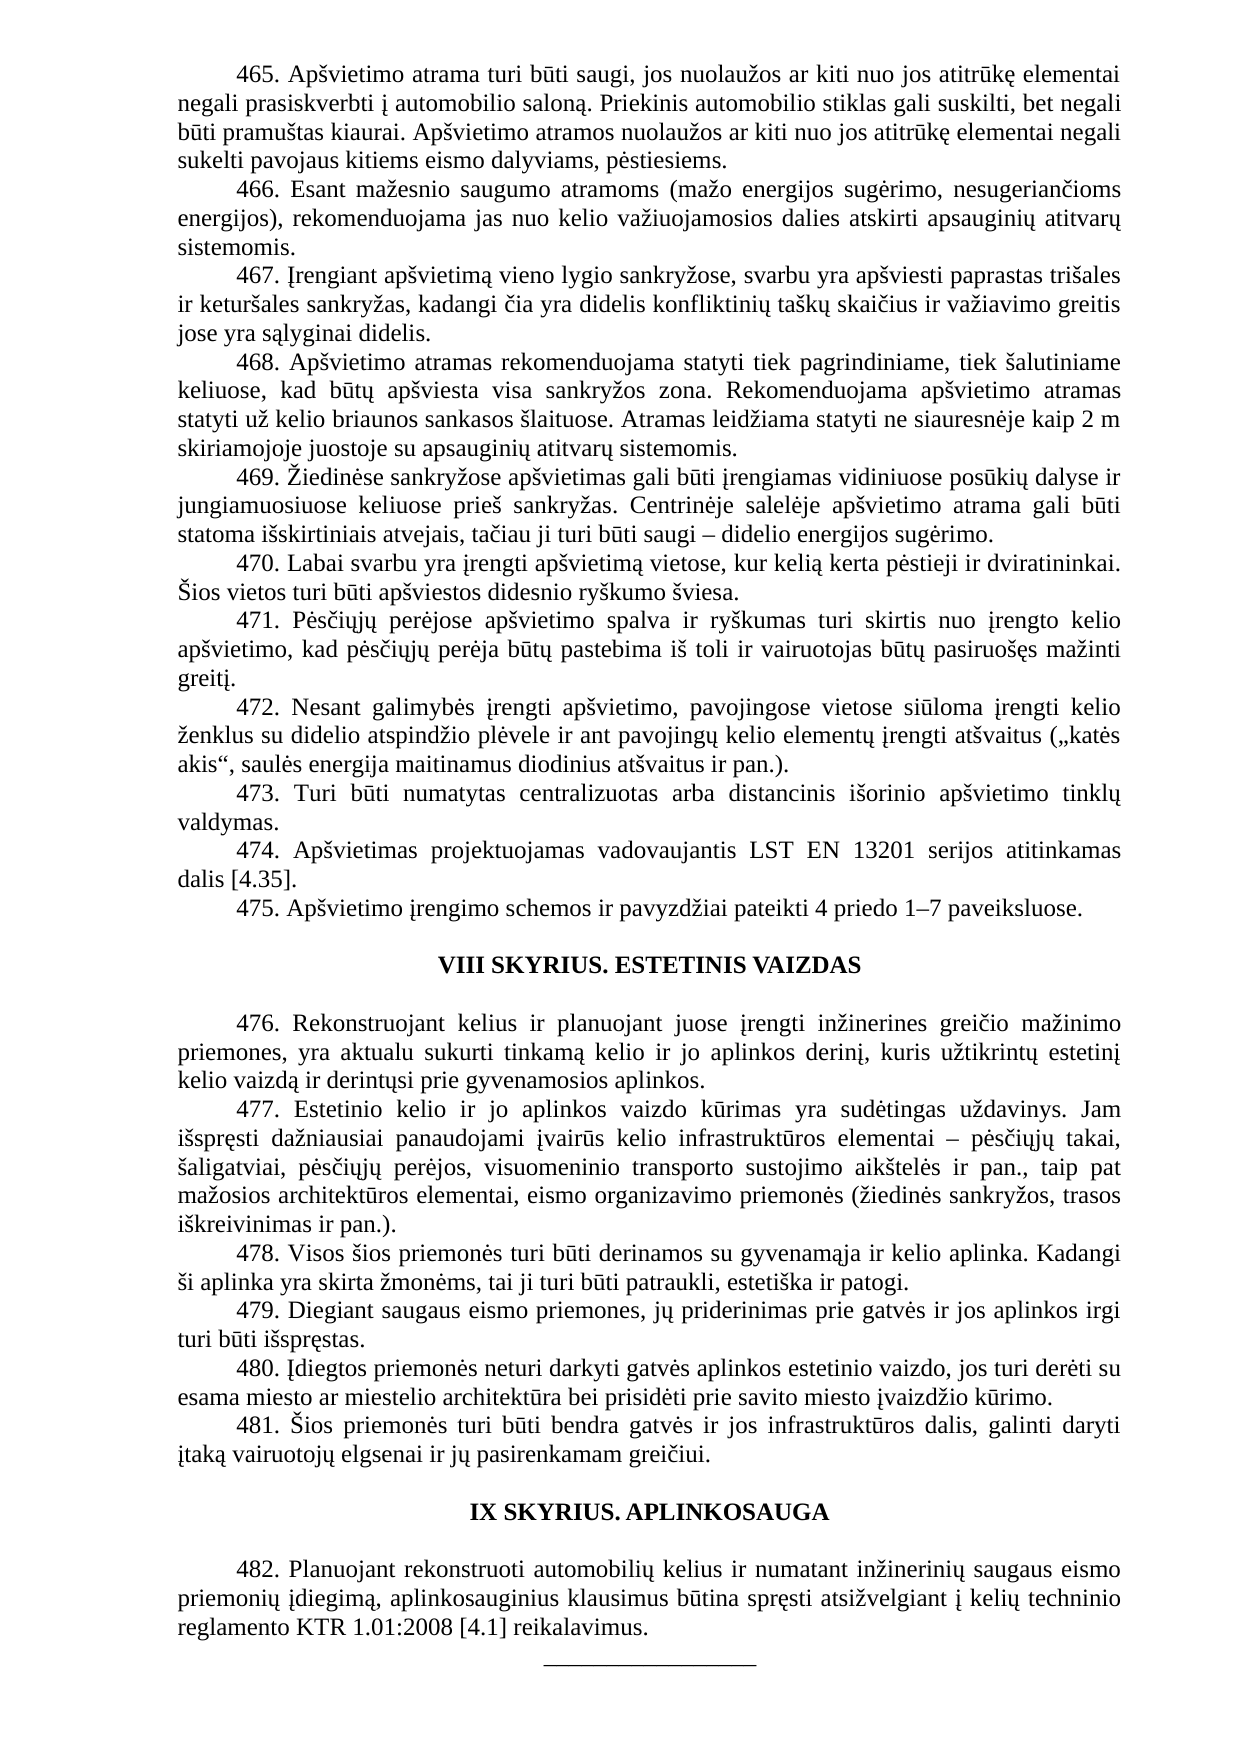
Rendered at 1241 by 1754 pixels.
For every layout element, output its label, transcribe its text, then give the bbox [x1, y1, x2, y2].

text 476. Rekonstruojant kelius ir planuojant juose įrengti inžinerines greičio mažinimo priemones, yra aktualu sukurti tinkamą kelio ir jo aplinkos derinį, kuris užtikrintų estetinį kelio vaizdą ir derintųsi prie gyvenamosios aplinkos. [177, 1008, 1122, 1094]
text 482. Planuojant rekonstruoti automobilių kelius ir numatant inžinerinių saugaus eismo priemonių įdiegimą, aplinkosauginius klausimus būtina spręsti atsižvelgiant į kelių techninio reglamento KTR 1.01:2008 [4.1] reikalavimus. [177, 1554, 1122, 1640]
text 472. Nesant galimybės įrengti apšvietimo, pavojingose vietose siūloma įrengti kelio ženklus su didelio atspindžio plėvele ir ant pavojingų kelio elementų įrengti atšvaitus („katės akis“, saulės energija maitinamus diodinius atšvaitus ir pan.). [177, 692, 1122, 778]
text 470. Labai svarbu yra įrengti apšvietimą vietose, kur kelią kerta pėstieji ir dviratininkai. Šios vietos turi būti apšviestos didesnio ryškumo šviesa. [177, 548, 1122, 605]
text 467. Įrengiant apšvietimą vieno lygio sankryžose, svarbu yra apšviesti paprastas trišales ir keturšales sankryžas, kadangi čia yra didelis konfliktinių taškų skaičius ir važiavimo greitis jose yra sąlyginai didelis. [177, 260, 1122, 347]
text VIII SKYRIUS. ESTETINIS VAIZDAS [177, 950, 1122, 979]
text 474. Apšvietimas projektuojamas vadovaujantis LST EN 13201 serijos atitinkamas dalis [4.35]. [177, 835, 1122, 893]
text 477. Estetinio kelio ir jo aplinkos vaizdo kūrimas yra sudėtingas uždavinys. Jam išspręsti dažniausiai panaudojami įvairūs kelio infrastruktūros elementai – pėsčiųjų takai, šaligatviai, pėsčiųjų perėjos, visuomeninio transporto sustojimo aikštelės ir pan., taip pat mažosios architektūros elementai, eismo organizavimo priemonės (žiedinės sankryžos, trasos iškreivinimas ir pan.). [177, 1094, 1122, 1238]
text 468. Apšvietimo atramas rekomenduojama statyti tiek pagrindiniame, tiek šalutiniame keliuose, kad būtų apšviesta visa sankryžos zona. Rekomenduojama apšvietimo atramas statyti už kelio briaunos sankasos šlaituose. Atramas leidžiama statyti ne siauresnėje kaip 2 m skiriamojoje juostoje su apsauginių atitvarų sistemomis. [177, 347, 1122, 462]
text 466. Esant mažesnio saugumo atramoms (mažo energijos sugėrimo, nesugeriančioms energijos), rekomenduojama jas nuo kelio važiuojamosios dalies atskirti apsauginių atitvarų sistemomis. [177, 174, 1122, 260]
text 480. Įdiegtos priemonės neturi darkyti gatvės aplinkos estetinio vaizdo, jos turi derėti su esama miesto ar miestelio architektūra bei prisidėti prie savito miesto įvaizdžio kūrimo. [177, 1353, 1122, 1410]
text 469. Žiedinėse sankryžose apšvietimas gali būti įrengiamas vidiniuose posūkių dalyse ir jungiamuosiuose keliuose prieš sankryžas. Centrinėje salelėje apšvietimo atrama gali būti statoma išskirtiniais atvejais, tačiau ji turi būti saugi – didelio energijos sugėrimo. [177, 462, 1122, 548]
text 478. Visos šios priemonės turi būti derinamos su gyvenamąja ir kelio aplinka. Kadangi ši aplinka yra skirta žmonėms, tai ji turi būti patraukli, estetiška ir patogi. [177, 1238, 1122, 1295]
text 473. Turi būti numatytas centralizuotas arba distancinis išorinio apšvietimo tinklų valdymas. [177, 778, 1122, 835]
text 465. Apšvietimo atrama turi būti saugi, jos nuolaužos ar kiti nuo jos atitrūkę elementai negali prasiskverbti į automobilio saloną. Priekinis automobilio stiklas gali suskilti, bet negali būti pramuštas kiaurai. Apšvietimo atramos nuolaužos ar kiti nuo jos atitrūkę elementai negali sukelti pavojaus kitiems eismo dalyviams, pėstiesiems. [177, 59, 1122, 174]
text 475. Apšvietimo įrengimo schemos ir pavyzdžiai pateikti 4 priedo 1–7 paveiksluose. [177, 893, 1122, 922]
text 479. Diegiant saugaus eismo priemones, jų priderinimas prie gatvės ir jos aplinkos irgi turi būti išspręstas. [177, 1295, 1122, 1353]
text IX SKYRIUS. APLINKOSAUGA [177, 1497, 1122, 1525]
text 481. Šios priemonės turi būti bendra gatvės ir jos infrastruktūros dalis, galinti daryti įtaką vairuotojų elgsenai ir jų pasirenkamam greičiui. [177, 1410, 1122, 1468]
text _________________ [177, 1640, 1122, 1669]
text 471. Pėsčiųjų perėjose apšvietimo spalva ir ryškumas turi skirtis nuo įrengto kelio apšvietimo, kad pėsčiųjų perėja būtų pastebima iš toli ir vairuotojas būtų pasiruošęs mažinti greitį. [177, 605, 1122, 692]
